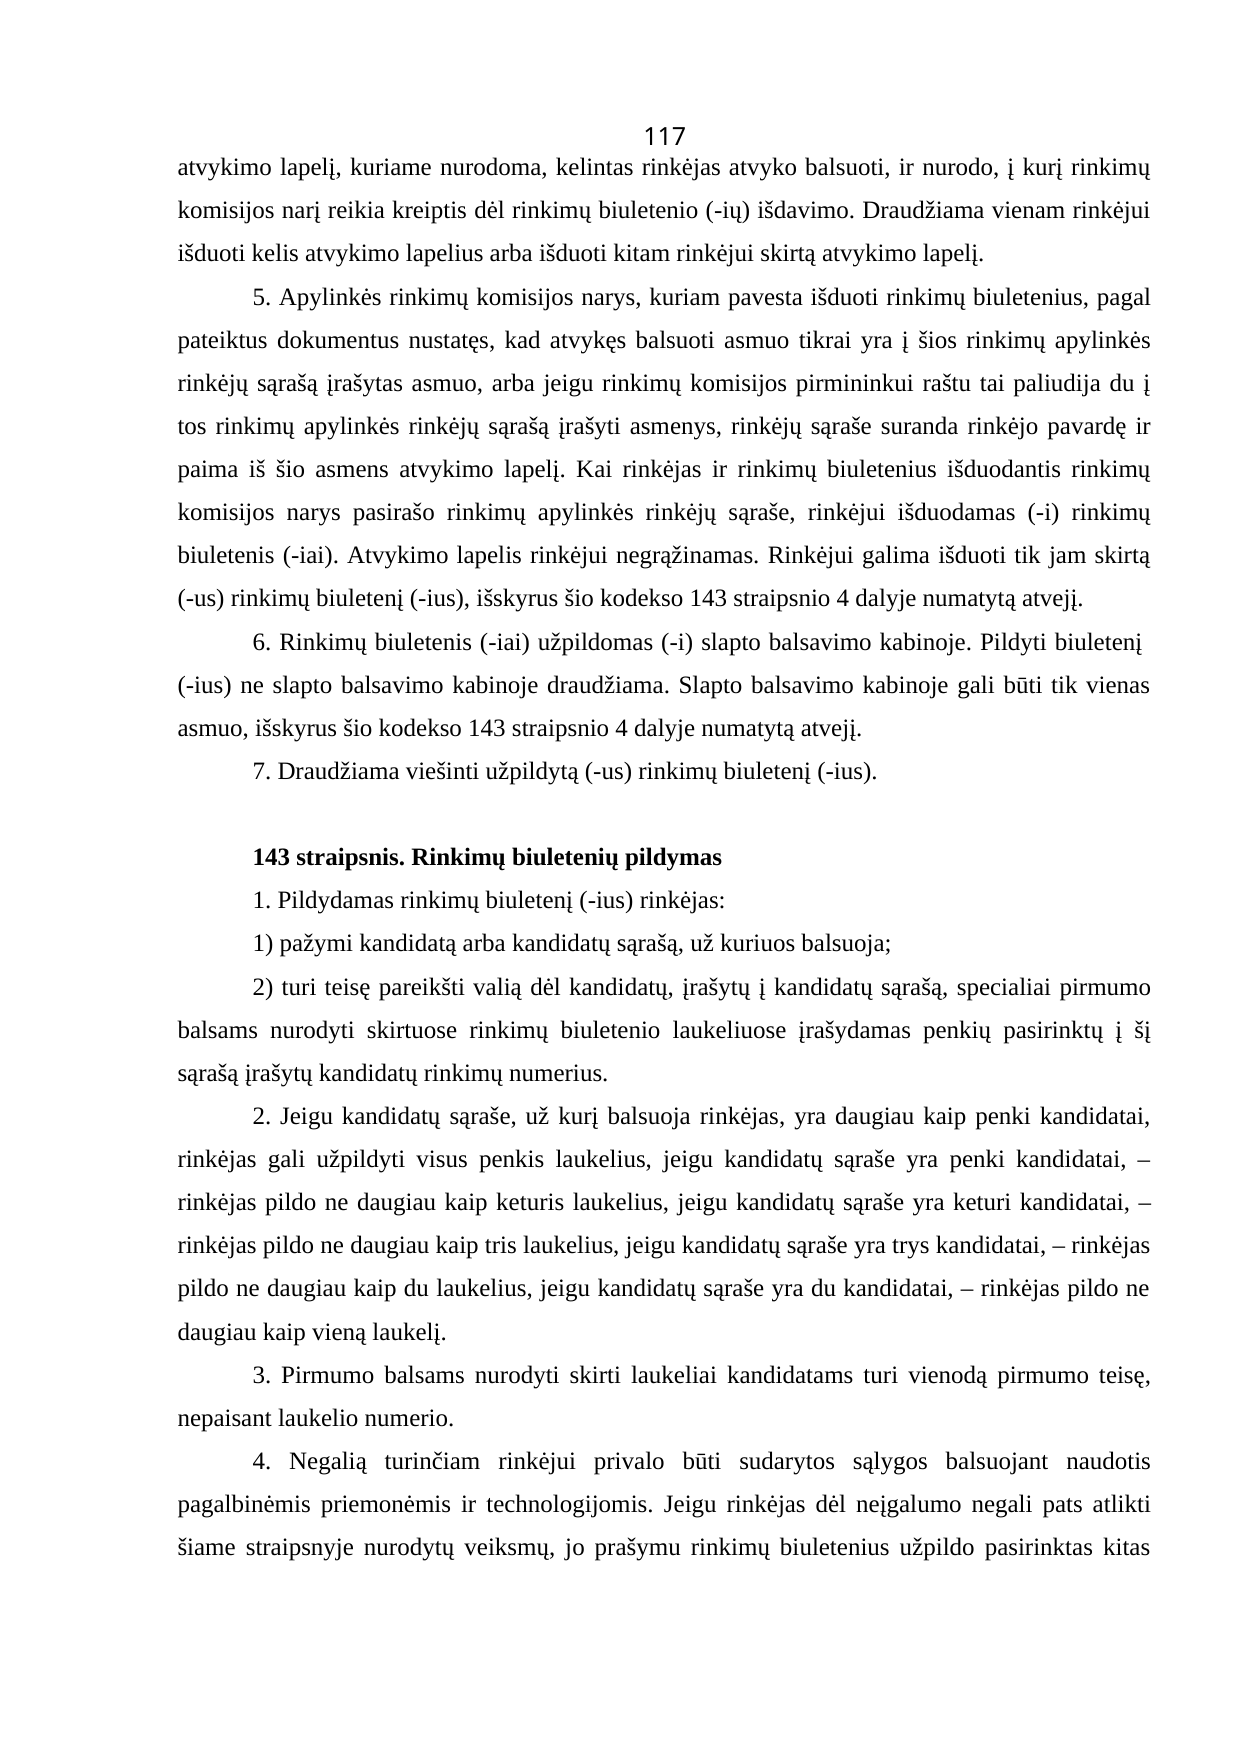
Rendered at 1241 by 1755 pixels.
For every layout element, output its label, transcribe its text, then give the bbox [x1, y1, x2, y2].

text 143 straipsnis. Rinkimų biuletenių pildymas [177, 842, 1152, 871]
text 5. Apylinkės rinkimų komisijos narys, kuriam pavesta išduoti rinkimų biuletenius, pagal pateiktus dokumentus nustatęs, kad atvykęs balsuoti asmuo tikrai yra į šios rinkimų apylinkės rinkėjų sąrašą įrašytas asmuo, arba jeigu rinkimų komisijos pirmininkui raštu tai paliudija du į tos rinkimų apylinkės rinkėjų sąrašą įrašyti asmenys, rinkėjų sąraše suranda rinkėjo pavardę ir paima iš šio asmens atvykimo lapelį. Kai rinkėjas ir rinkimų biuletenius išduodantis rinkimų komisijos narys pasirašo rinkimų apylinkės rinkėjų sąraše, rinkėjui išduodamas (-i) rinkimų biuletenis (-iai). Atvykimo lapelis rinkėjui negrąžinamas. Rinkėjui galima išduoti tik jam skirtą (-us) rinkimų biuletenį (-ius), išskyrus šio kodekso 143 straipsnio 4 dalyje numatytą atvejį. [177, 282, 1152, 612]
text 6. Rinkimų biuletenis (-iai) užpildomas (-i) slapto balsavimo kabinoje. Pildyti biuletenį (-ius) ne slapto balsavimo kabinoje draudžiama. Slapto balsavimo kabinoje gali būti tik vienas asmuo, išskyrus šio kodekso 143 straipsnio 4 dalyje numatytą atvejį. [177, 627, 1152, 742]
text 1. Pildydamas rinkimų biuletenį (-ius) rinkėjas: [177, 885, 1152, 914]
text 4. Negalią turinčiam rinkėjui privalo būti sudarytos sąlygos balsuojant naudotis pagalbinėmis priemonėmis ir technologijomis. Jeigu rinkėjas dėl neįgalumo negali pats atlikti šiame straipsnyje nurodytų veiksmų, jo prašymu rinkimų biuletenius užpildo pasirinktas kitas [177, 1446, 1152, 1561]
text 2) turi teisę pareikšti valią dėl kandidatų, įrašytų į kandidatų sąrašą, specialiai pirmumo balsams nurodyti skirtuose rinkimų biuletenio laukeliuose įrašydamas penkių pasirinktų į šį sąrašą įrašytų kandidatų rinkimų numerius. [177, 972, 1152, 1087]
text 1) pažymi kandidatą arba kandidatų sąrašą, už kuriuos balsuoja; [177, 928, 1152, 957]
text 7. Draudžiama viešinti užpildytą (-us) rinkimų biuletenį (-ius). [177, 756, 1152, 785]
text 2. Jeigu kandidatų sąraše, už kurį balsuoja rinkėjas, yra daugiau kaip penki kandidatai, rinkėjas gali užpildyti visus penkis laukelius, jeigu kandidatų sąraše yra penki kandidatai, – rinkėjas pildo ne daugiau kaip keturis laukelius, jeigu kandidatų sąraše yra keturi kandidatai, – rinkėjas pildo ne daugiau kaip tris laukelius, jeigu kandidatų sąraše yra trys kandidatai, – rinkėjas pildo ne daugiau kaip du laukelius, jeigu kandidatų sąraše yra du kandidatai, – rinkėjas pildo ne daugiau kaip vieną laukelį. [177, 1101, 1152, 1345]
text atvykimo lapelį, kuriame nurodoma, kelintas rinkėjas atvyko balsuoti, ir nurodo, į kurį rinkimų komisijos narį reikia kreiptis dėl rinkimų biuletenio (-ių) išdavimo. Draudžiama vienam rinkėjui išduoti kelis atvykimo lapelius arba išduoti kitam rinkėjui skirtą atvykimo lapelį. [177, 152, 1152, 267]
text 3. Pirmumo balsams nurodyti skirti laukeliai kandidatams turi vienodą pirmumo teisę, nepaisant laukelio numerio. [177, 1360, 1152, 1432]
